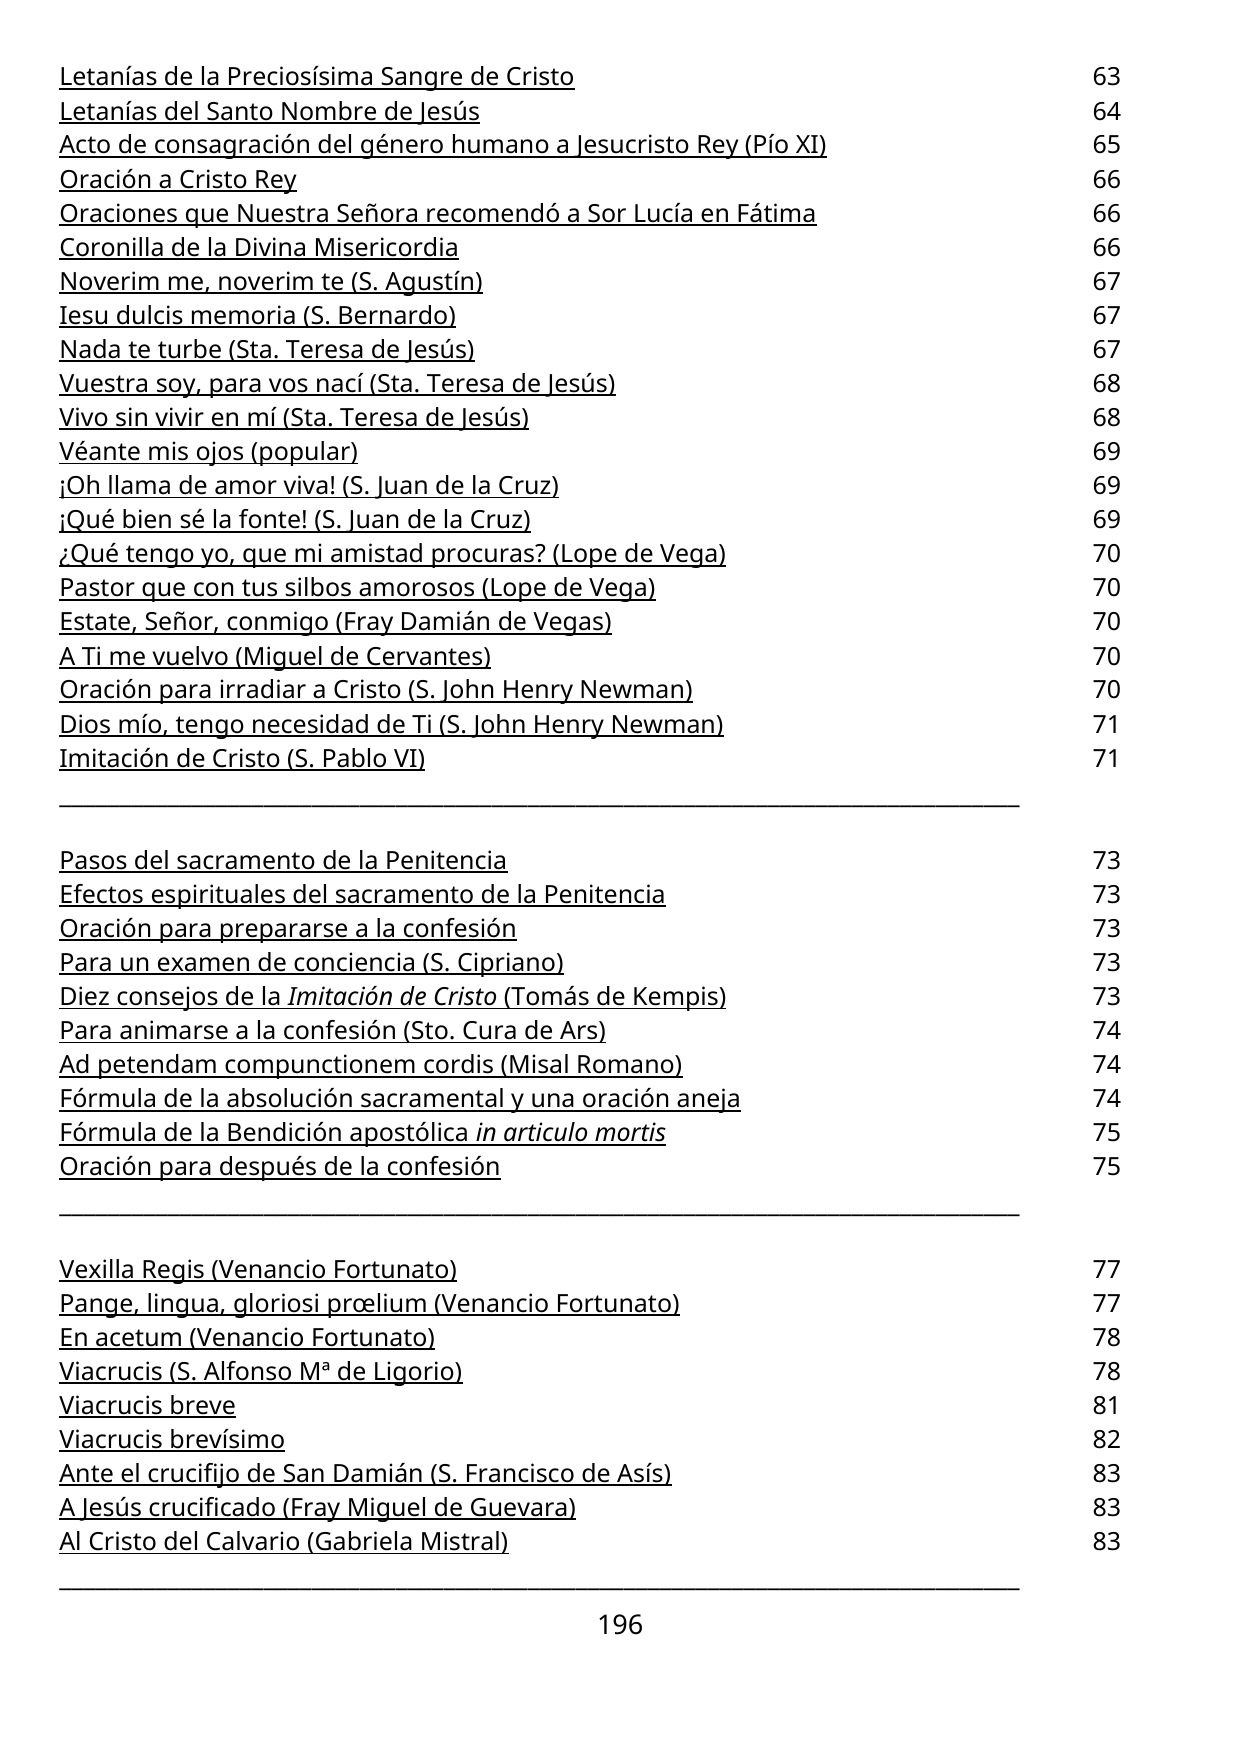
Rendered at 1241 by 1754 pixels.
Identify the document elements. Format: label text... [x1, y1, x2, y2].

subtitle Estate, Señor, conmigo (Fray Damián de Vegas) 70 [59, 604, 1181, 638]
subtitle Oración a Cristo Rey 66 [59, 161, 1181, 195]
subtitle Oraciones que Nuestra Señora recomendó a Sor Lucía en Fátima 66 [59, 195, 1181, 229]
subtitle A Jesús crucificado (Fray Miguel de Guevara) 83 [59, 1490, 1181, 1524]
subtitle ________________________________________________________________________________ [59, 1558, 1181, 1595]
subtitle ¡Oh llama de amor viva! (S. Juan de la Cruz) 69 [59, 468, 1181, 502]
subtitle Fórmula de la absolución sacramental y una oración aneja 74 [59, 1081, 1181, 1115]
subtitle Oración para irradiar a Cristo (S. John Henry Newman) 70 [59, 672, 1181, 706]
subtitle Acto de consagración del género humano a Jesucristo Rey (Pío XI) 65 [59, 127, 1181, 161]
subtitle Nada te turbe (Sta. Teresa de Jesús) 67 [59, 332, 1181, 366]
subtitle Viacrucis breve 81 [59, 1387, 1181, 1422]
subtitle Ante el crucifijo de San Damián (S. Francisco de Asís) 83 [59, 1456, 1181, 1490]
subtitle Viacrucis (S. Alfonso Mª de Ligorio) 78 [59, 1353, 1181, 1387]
subtitle Letanías del Santo Nombre de Jesús 64 [59, 93, 1181, 127]
subtitle Vuestra soy, para vos nací (Sta. Teresa de Jesús) 68 [59, 366, 1181, 400]
subtitle Viacrucis brevísimo 82 [59, 1422, 1181, 1456]
subtitle ¡Qué bien sé la fonte! (S. Juan de la Cruz) 69 [59, 502, 1181, 536]
subtitle Letanías de la Preciosísima Sangre de Cristo 63 [59, 59, 1181, 93]
subtitle Pange, lingua, gloriosi prœlium (Venancio Fortunato) 77 [59, 1285, 1181, 1319]
subtitle Vivo sin vivir en mí (Sta. Teresa de Jesús) 68 [59, 400, 1181, 434]
subtitle ________________________________________________________________________________ [59, 1183, 1181, 1220]
subtitle Para animarse a la confesión (Sto. Cura de Ars) 74 [59, 1013, 1181, 1047]
subtitle Dios mío, tengo necesidad de Ti (S. John Henry Newman) 71 [59, 706, 1181, 740]
subtitle Diez consejos de la Imitación de Cristo (Tomás de Kempis) 73 [59, 979, 1181, 1013]
subtitle En acetum (Venancio Fortunato) 78 [59, 1319, 1181, 1353]
subtitle Véante mis ojos (popular) 69 [59, 434, 1181, 468]
subtitle Iesu dulcis memoria (S. Bernardo) 67 [59, 297, 1181, 332]
subtitle Al Cristo del Calvario (Gabriela Mistral) 83 [59, 1524, 1181, 1558]
subtitle Vexilla Regis (Venancio Fortunato) 77 [59, 1251, 1181, 1285]
subtitle Coronilla de la Divina Misericordia 66 [59, 229, 1181, 263]
subtitle Efectos espirituales del sacramento de la Penitencia 73 [59, 877, 1181, 911]
subtitle Ad petendam compunctionem cordis (Misal Romano) 74 [59, 1047, 1181, 1081]
subtitle Fórmula de la Bendición apostólica in articulo mortis 75 [59, 1115, 1181, 1149]
subtitle Pastor que con tus silbos amorosos (Lope de Vega) 70 [59, 570, 1181, 604]
subtitle Para un examen de conciencia (S. Cipriano) 73 [59, 945, 1181, 979]
subtitle ________________________________________________________________________________ [59, 774, 1181, 811]
subtitle Noverim me, noverim te (S. Agustín) 67 [59, 263, 1181, 297]
subtitle Pasos del sacramento de la Penitencia 73 [59, 842, 1181, 877]
subtitle Oración para prepararse a la confesión 73 [59, 911, 1181, 945]
subtitle Oración para después de la confesión 75 [59, 1149, 1181, 1183]
subtitle ¿Qué tengo yo, que mi amistad procuras? (Lope de Vega) 70 [59, 536, 1181, 570]
subtitle A Ti me vuelvo (Miguel de Cervantes) 70 [59, 638, 1181, 672]
subtitle Imitación de Cristo (S. Pablo VI) 71 [59, 740, 1181, 774]
